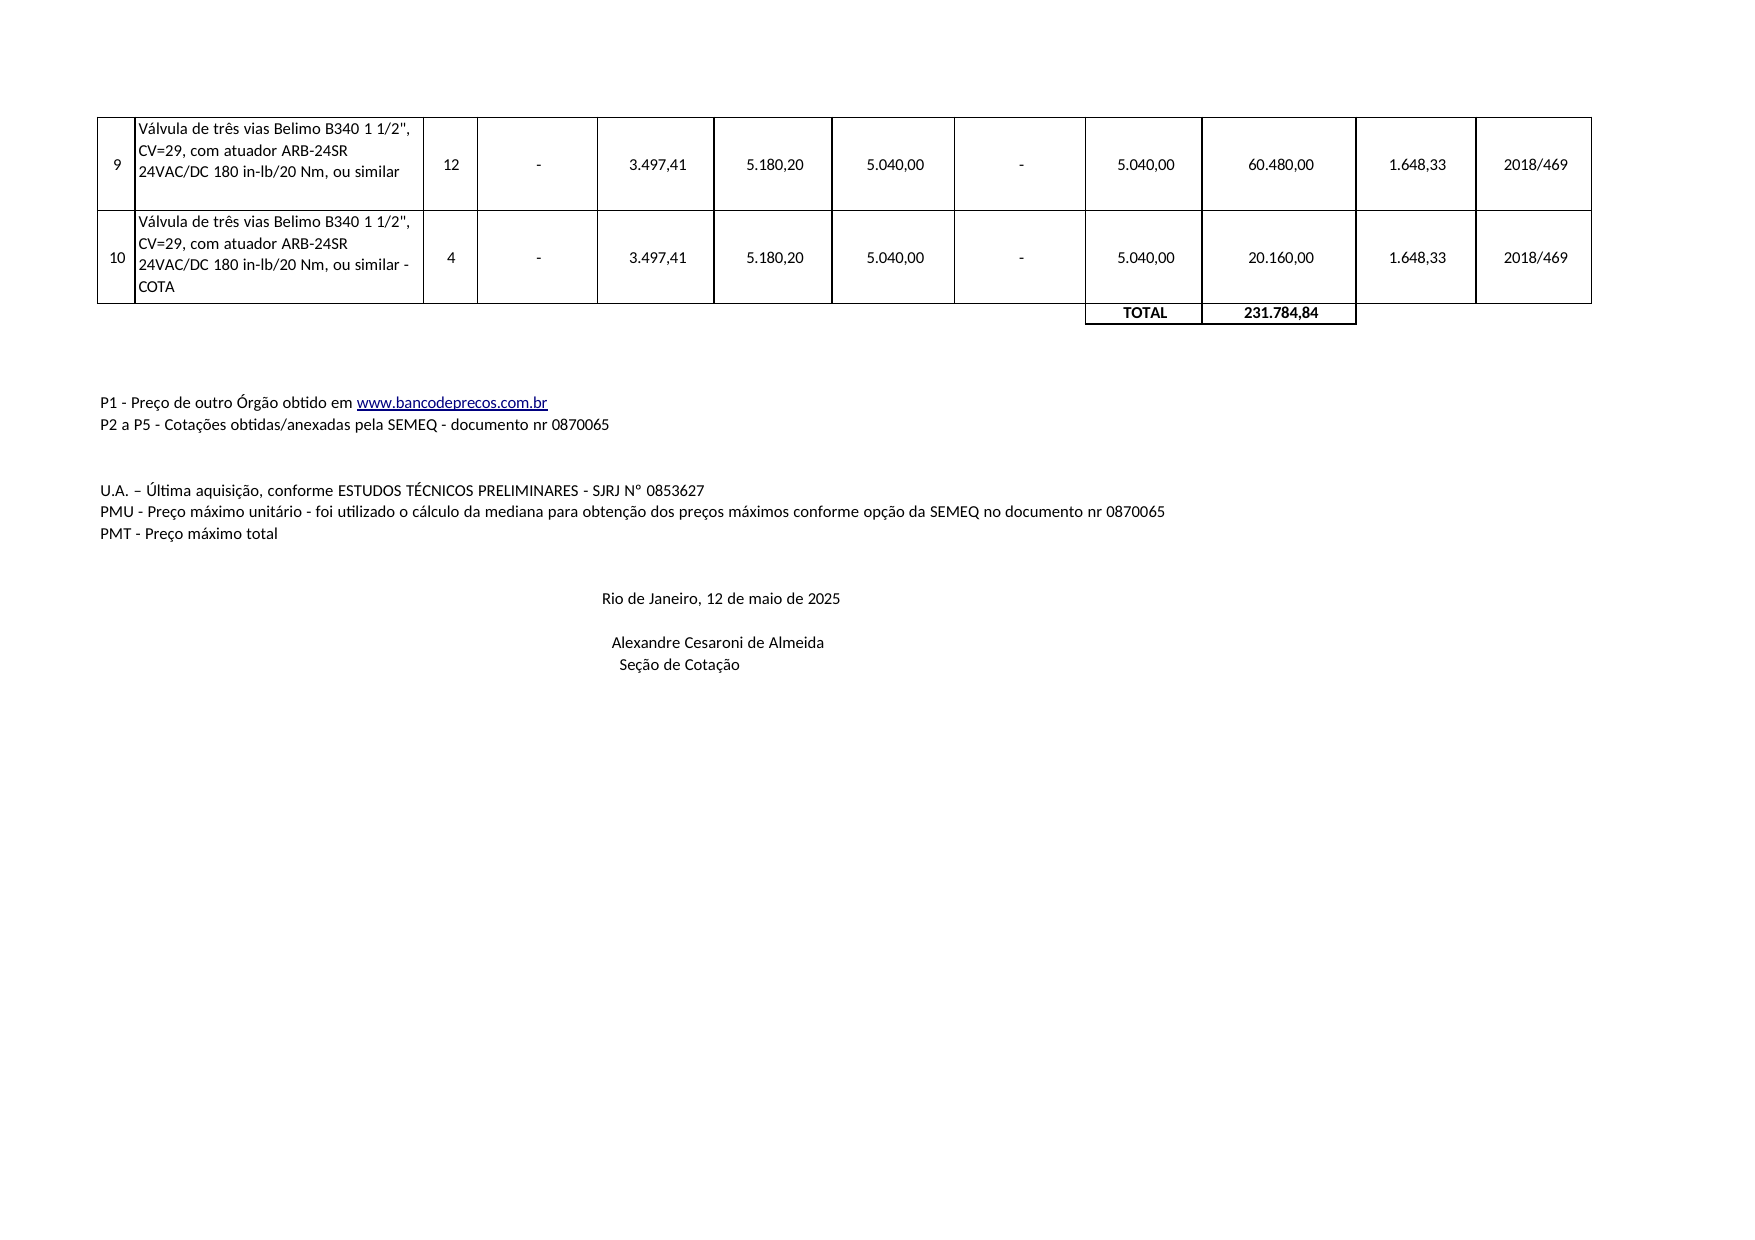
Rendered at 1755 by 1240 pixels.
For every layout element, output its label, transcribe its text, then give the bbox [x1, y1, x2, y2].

table_cell 5.180,20 [715, 211, 831, 302]
table_header 1.648,33 [1357, 118, 1475, 209]
table_cell TOTAL [1086, 304, 1201, 323]
table_header Válvula de três vias Belimo B340 1 1/2", CV=29, com atuador ARB-24SR 24VAC/DC 180 in-lb/20 Nm, ou similar [136, 118, 423, 209]
table_cell 20.160,00 [1203, 211, 1355, 302]
table_cell - [955, 211, 1085, 302]
table_cell [1357, 304, 1591, 323]
table_cell 10 [98, 211, 134, 302]
table_header - [478, 118, 597, 209]
text PMU - Preço máximo unitário - foi utilizado o cálculo da mediana para obtenção dos preços máximos conforme opção da SEMEQ no documento nr 0870065 PMT - Preço máximo total [100, 502, 1194, 544]
table_header 12 [424, 118, 477, 209]
table_header 5.040,00 [833, 118, 954, 209]
table_header 5.180,20 [715, 118, 831, 209]
text Rio de Janeiro, 12 de maio de 2025 [88, 588, 1354, 609]
table_header 9 [98, 118, 134, 209]
table_cell Válvula de três vias Belimo B340 1 1/2", CV=29, com atuador ARB-24SR 24VAC/DC 180 in-lb/20 Nm, ou similar - COTA [136, 211, 423, 302]
table_cell 4 [424, 211, 477, 302]
table_header 60.480,00 [1203, 118, 1355, 209]
table_header 2018/469 [1477, 118, 1591, 209]
text P2 a P5 - Cotações obtidas/anexadas pela SEMEQ - documento nr 0870065 [100, 414, 1592, 434]
table_header - [955, 118, 1085, 209]
table_cell 3.497,41 [598, 211, 713, 302]
table_cell - [478, 211, 597, 302]
table_header 3.497,41 [598, 118, 713, 209]
text Alexandre Cesaroni de Almeida Seção de Cotação [612, 632, 861, 674]
table_cell 2018/469 [1477, 211, 1591, 302]
table_cell 5.040,00 [833, 211, 954, 302]
table_cell 5.040,00 [1086, 211, 1201, 302]
table_cell [98, 304, 1085, 323]
text U.A. – Última aquisição, conforme ESTUDOS TÉCNICOS PRELIMINARES - SJRJ Nº 0853627 [100, 480, 1592, 500]
table_cell 231.784,84 [1203, 304, 1355, 323]
table_cell 1.648,33 [1357, 211, 1475, 302]
text P1 - Preço de outro Órgão obtido em www.bancodeprecos.com.br [100, 392, 1592, 412]
table_header 5.040,00 [1086, 118, 1201, 209]
